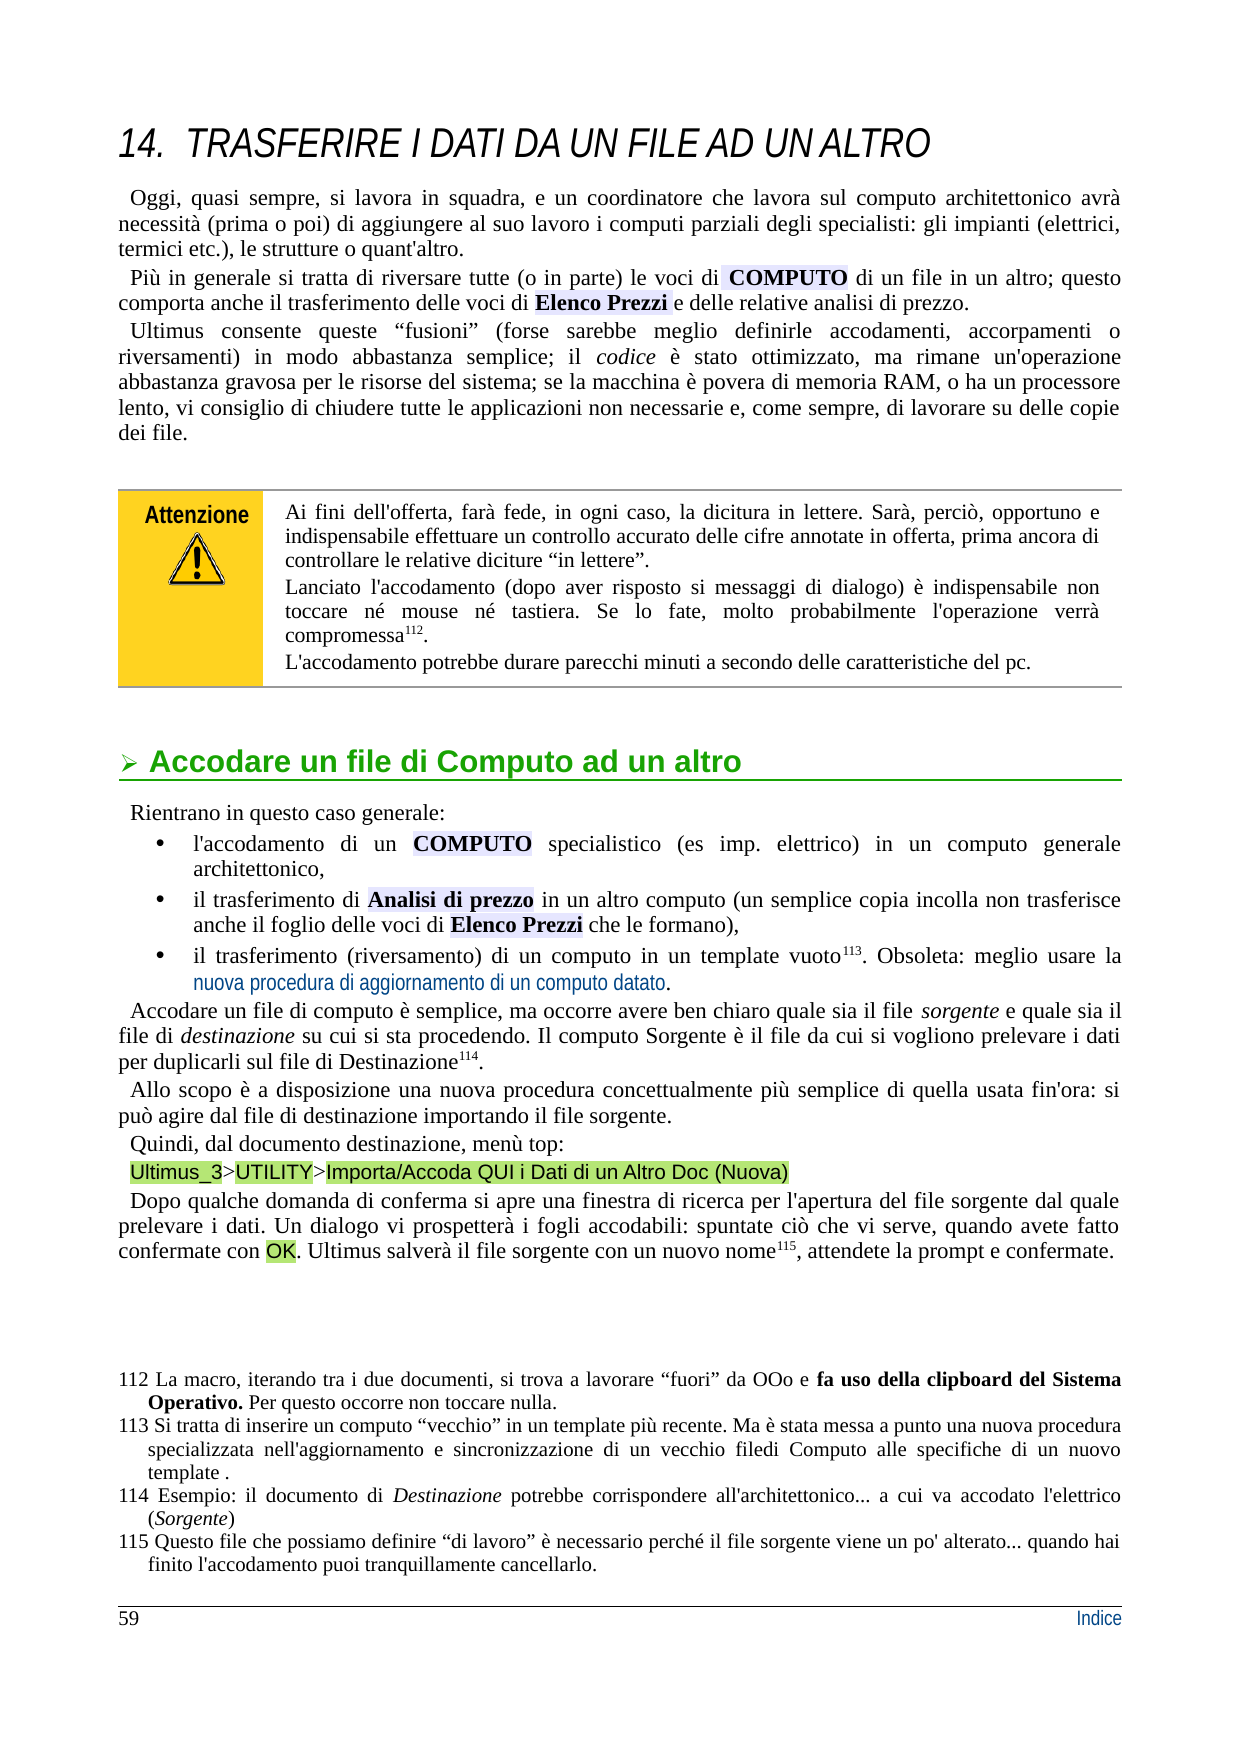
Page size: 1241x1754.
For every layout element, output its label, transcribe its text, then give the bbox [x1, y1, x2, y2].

text Ultimus_3>UTILITY>Importa/Accoda QUI i Dati di un Altro Doc (Nuova) [118, 1159, 1122, 1185]
list il trasferimento (riversamento) di un computo in un template vuoto. Obsoleta: meglio usare la nuova procedura di aggiornamento di un computo datato. [156, 941, 1122, 995]
subtitle TRASFERIRE I DATI DA UN FILE AD UN ALTRO [118, 118, 1122, 166]
subtitle Accodare un file di Computo ad un altro [119, 744, 1122, 779]
text Questo file che possiamo definire “di lavoro” è necessario perché il file sorgente viene un po' alterato... quando hai finito l'accodamento puoi tranquillamente cancellarlo. [118, 1530, 1122, 1576]
list il trasferimento di Analisi di prezzo in un altro computo (un semplice copia incolla non trasferisce anche il foglio delle voci di Elenco Prezzi che le formano), [156, 884, 1122, 938]
text Dopo qualche domanda di conferma si apre una finestra di ricerca per l'apertura del file sorgente dal quale prelevare i dati. Un dialogo vi prospetterà i fogli accodabili: spuntate ciò che vi serve, quando avete fatto confermate con OK. Ultimus salverà il file sorgente con un nuovo nome, attendete la prompt e confermate. [118, 1188, 1122, 1264]
text Allo scopo è a disposizione una nuova procedura concettualmente più semplice di quella usata fin'ora: si può agire dal file di destinazione importando il file sorgente. [118, 1077, 1122, 1128]
table_header Ai fini dell'offerta, farà fede, in ogni caso, la dicitura in lettere. Sarà, perciò, opportuno e indispensabile effettuare un controllo accurato delle cifre annotate in offerta, prima ancora di controllare le relative diciture “in lettere”. Lanciato l'accodamento (dopo aver risposto si messaggi di dialogo) è indispensabile non toccare né mouse né tastiera. Se lo fate, molto probabilmente l'operazione verrà compromessa. L'accodamento potrebbe durare parecchi minuti a secondo delle caratteristiche del pc. [264, 491, 1122, 686]
text Quindi, dal documento destinazione, menù top: [118, 1131, 1122, 1156]
text Oggi, quasi sempre, si lavora in squadra, e un coordinatore che lavora sul computo architettonico avrà necessità (prima o poi) di aggiungere al suo lavoro i computi parziali degli specialisti: gli impianti (elettrici, termici etc.), le strutture o quant'altro. [118, 185, 1122, 262]
text Esempio: il documento di Destinazione potrebbe corrispondere all'architettonico... a cui va accodato l'elettrico (Sorgente) [118, 1484, 1122, 1530]
text Ultimus consente queste “fusioni” (forse sarebbe meglio definirle accodamenti, accorpamenti o riversamenti) in modo abbastanza semplice; il codice è stato ottimizzato, ma rimane un'operazione abbastanza gravosa per le risorse del sistema; se la macchina è povera di memoria RAM, o ha un processore lento, vi consiglio di chiudere tutte le applicazioni non necessarie e, come sempre, di lavorare su delle copie dei file. [118, 318, 1122, 445]
table_header Attenzione [118, 491, 263, 686]
text Rientrano in questo caso generale: [118, 800, 1122, 825]
text Più in generale si tratta di riversare tutte (o in parte) le voci di COMPUTO di un file in un altro; questo comporta anche il trasferimento delle voci di Elenco Prezzi e delle relative analisi di prezzo. [118, 264, 1122, 315]
list l'accodamento di un COMPUTO specialistico (es imp. elettrico) in un computo generale architettonico, [156, 828, 1122, 882]
picture [164, 528, 229, 589]
list Si tratta di inserire un computo “vecchio” in un template più recente. Ma è stata messa a punto una nuova procedura specializzata nell'aggiornamento e sincronizzazione di un vecchio filedi Computo alle specifiche di un nuovo template . [118, 1414, 1122, 1484]
text Accodare un file di computo è semplice, ma occorre avere ben chiaro quale sia il file sorgente e quale sia il file di destinazione su cui si sta procedendo. Il computo Sorgente è il file da cui si vogliono prelevare i dati per duplicarli sul file di Destinazione. [118, 998, 1122, 1074]
